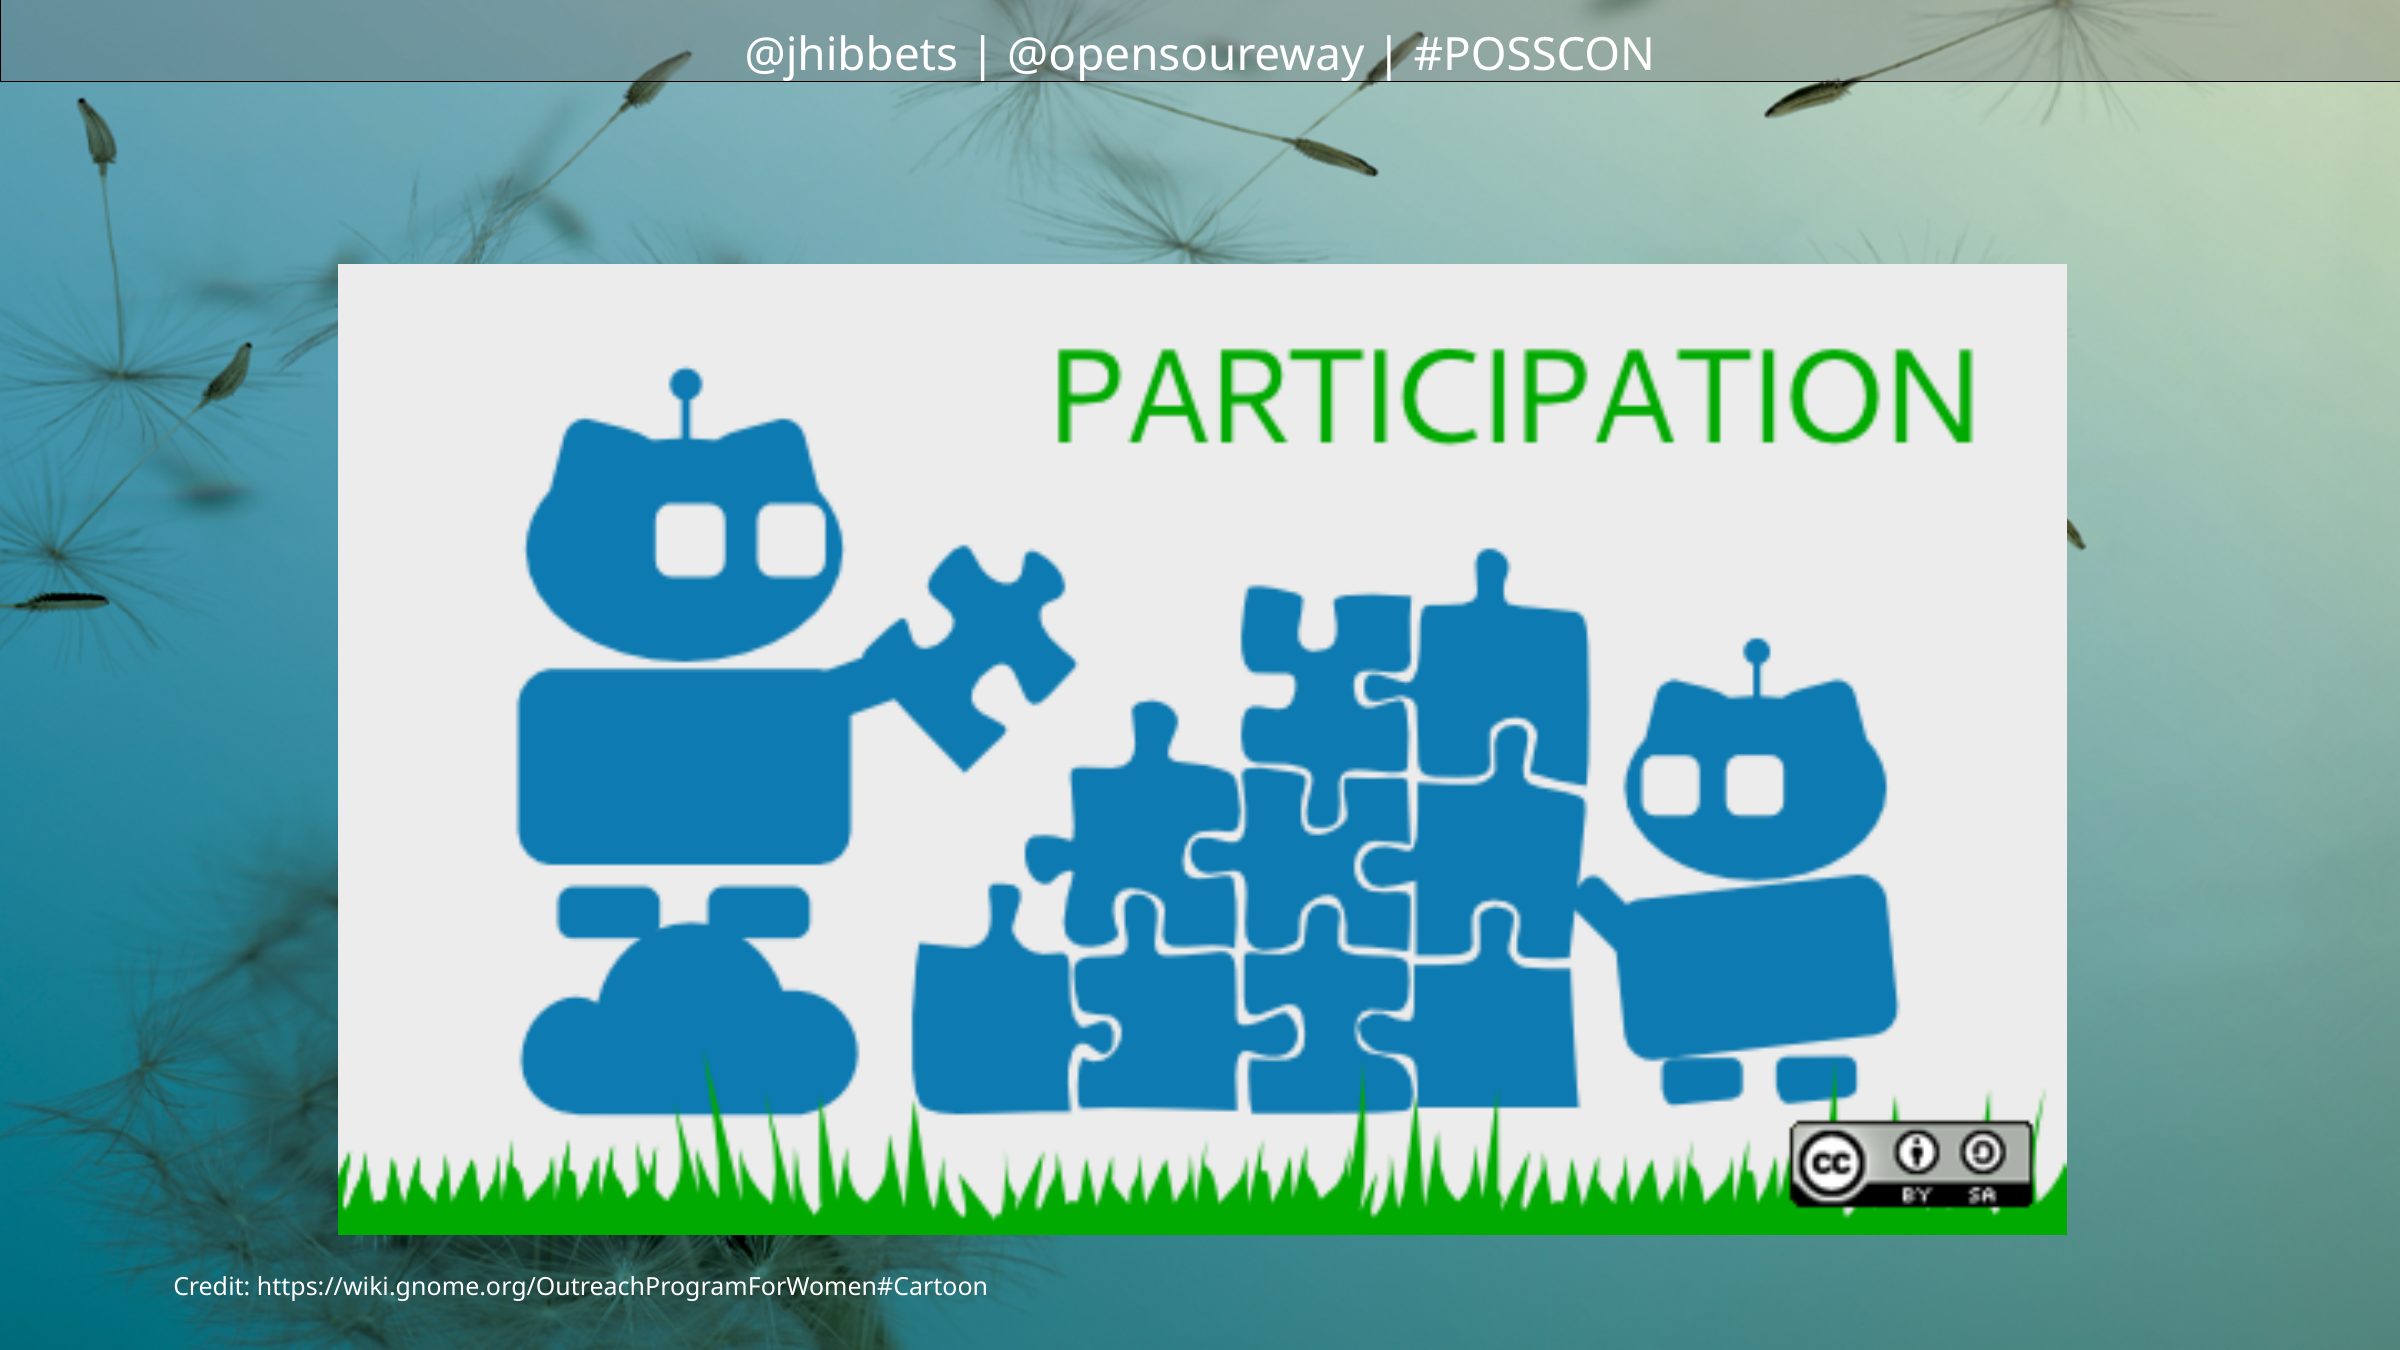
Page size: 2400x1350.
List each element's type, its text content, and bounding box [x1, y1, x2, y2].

picture [0, 82, 2400, 1350]
text_box Credit: https://wiki.gnome.org/OutreachProgramForWomen#Cartoon [158, 1261, 1400, 1308]
